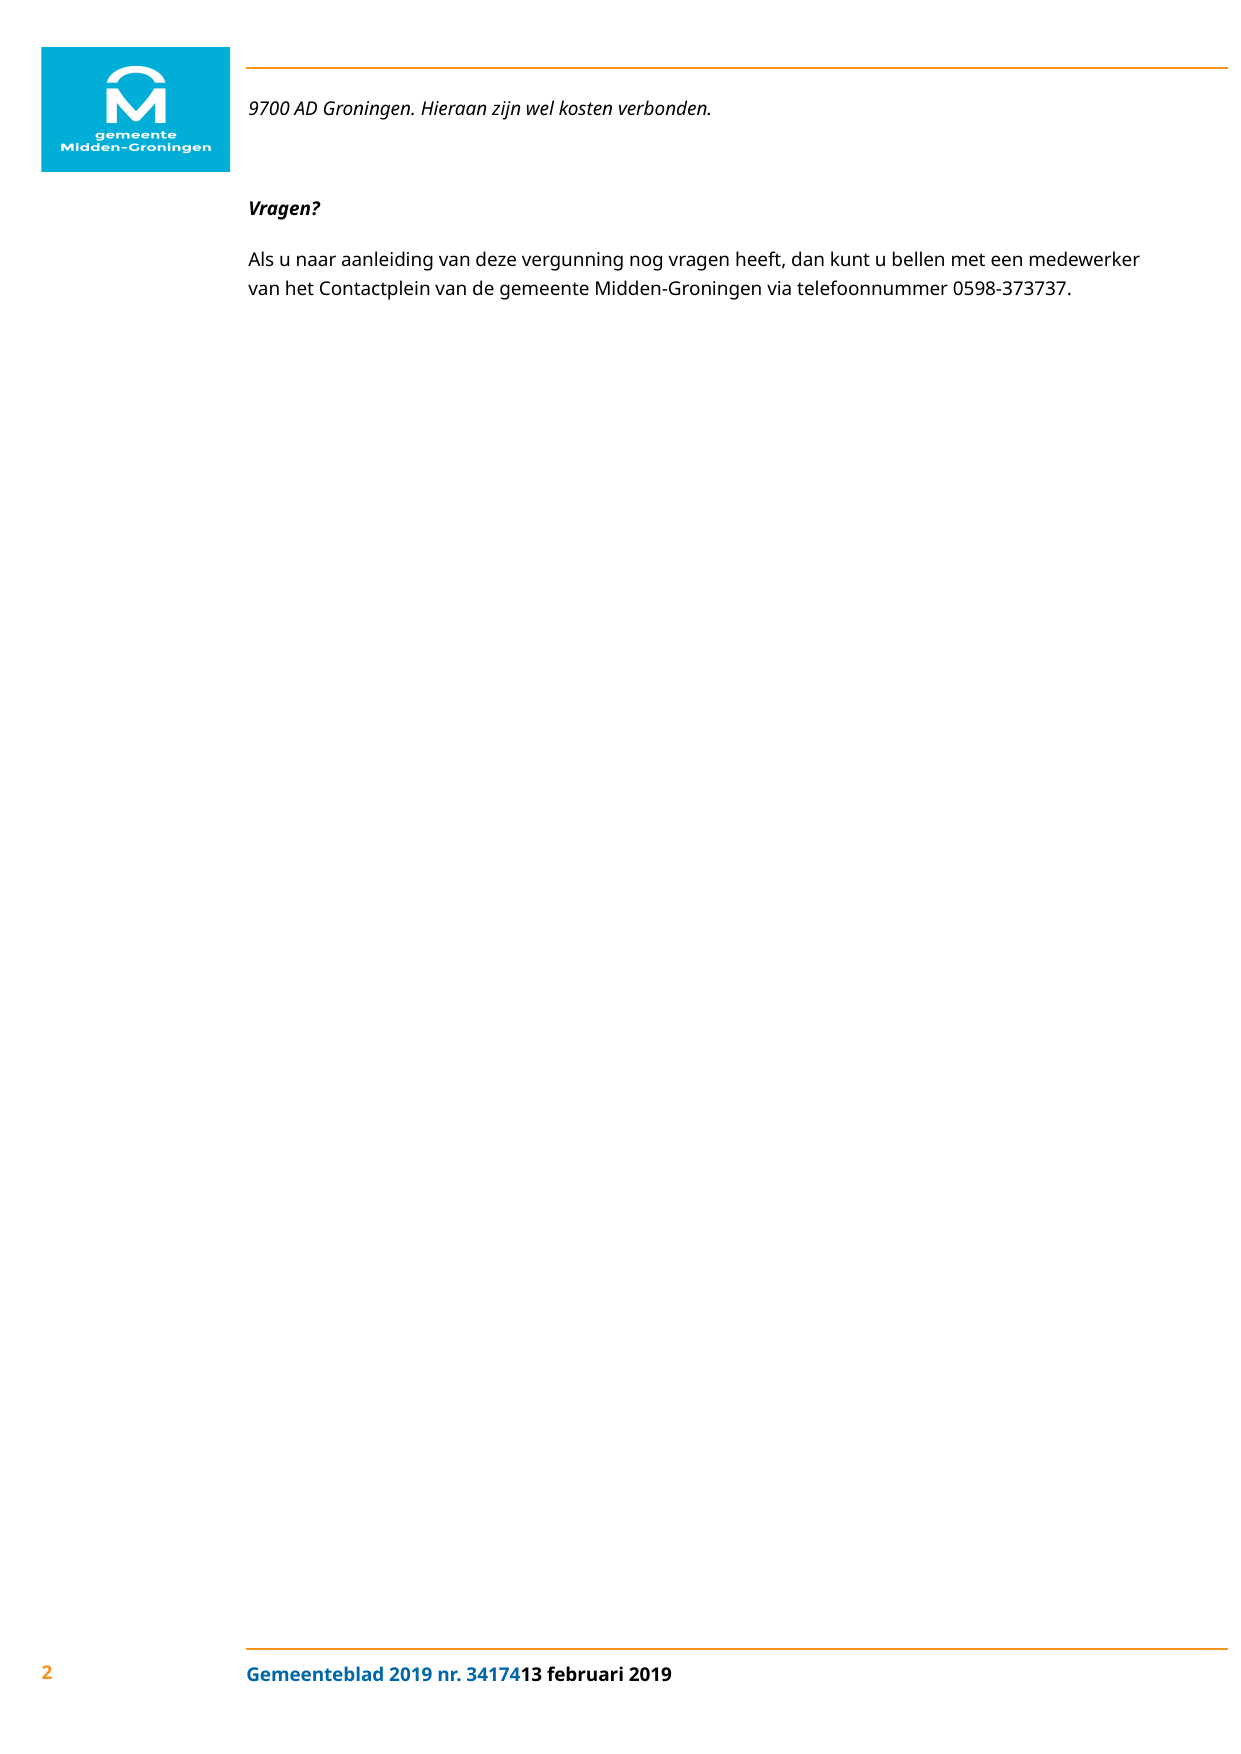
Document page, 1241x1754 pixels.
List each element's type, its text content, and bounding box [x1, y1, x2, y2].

picture [107, 89, 165, 122]
text Vragen? [248, 196, 1152, 221]
picture [108, 66, 164, 82]
text 9700 AD Groningen. Hieraan zijn wel kosten verbonden. [248, 95, 1152, 121]
picture [184, 146, 190, 153]
text Als u naar aanleiding van deze vergunning nog vragen heeft, dan kunt u bellen met een medewerker van het Contactplein van de gemeente Midden-Groningen via telefoonnummer 0598-373737. [248, 246, 1152, 301]
